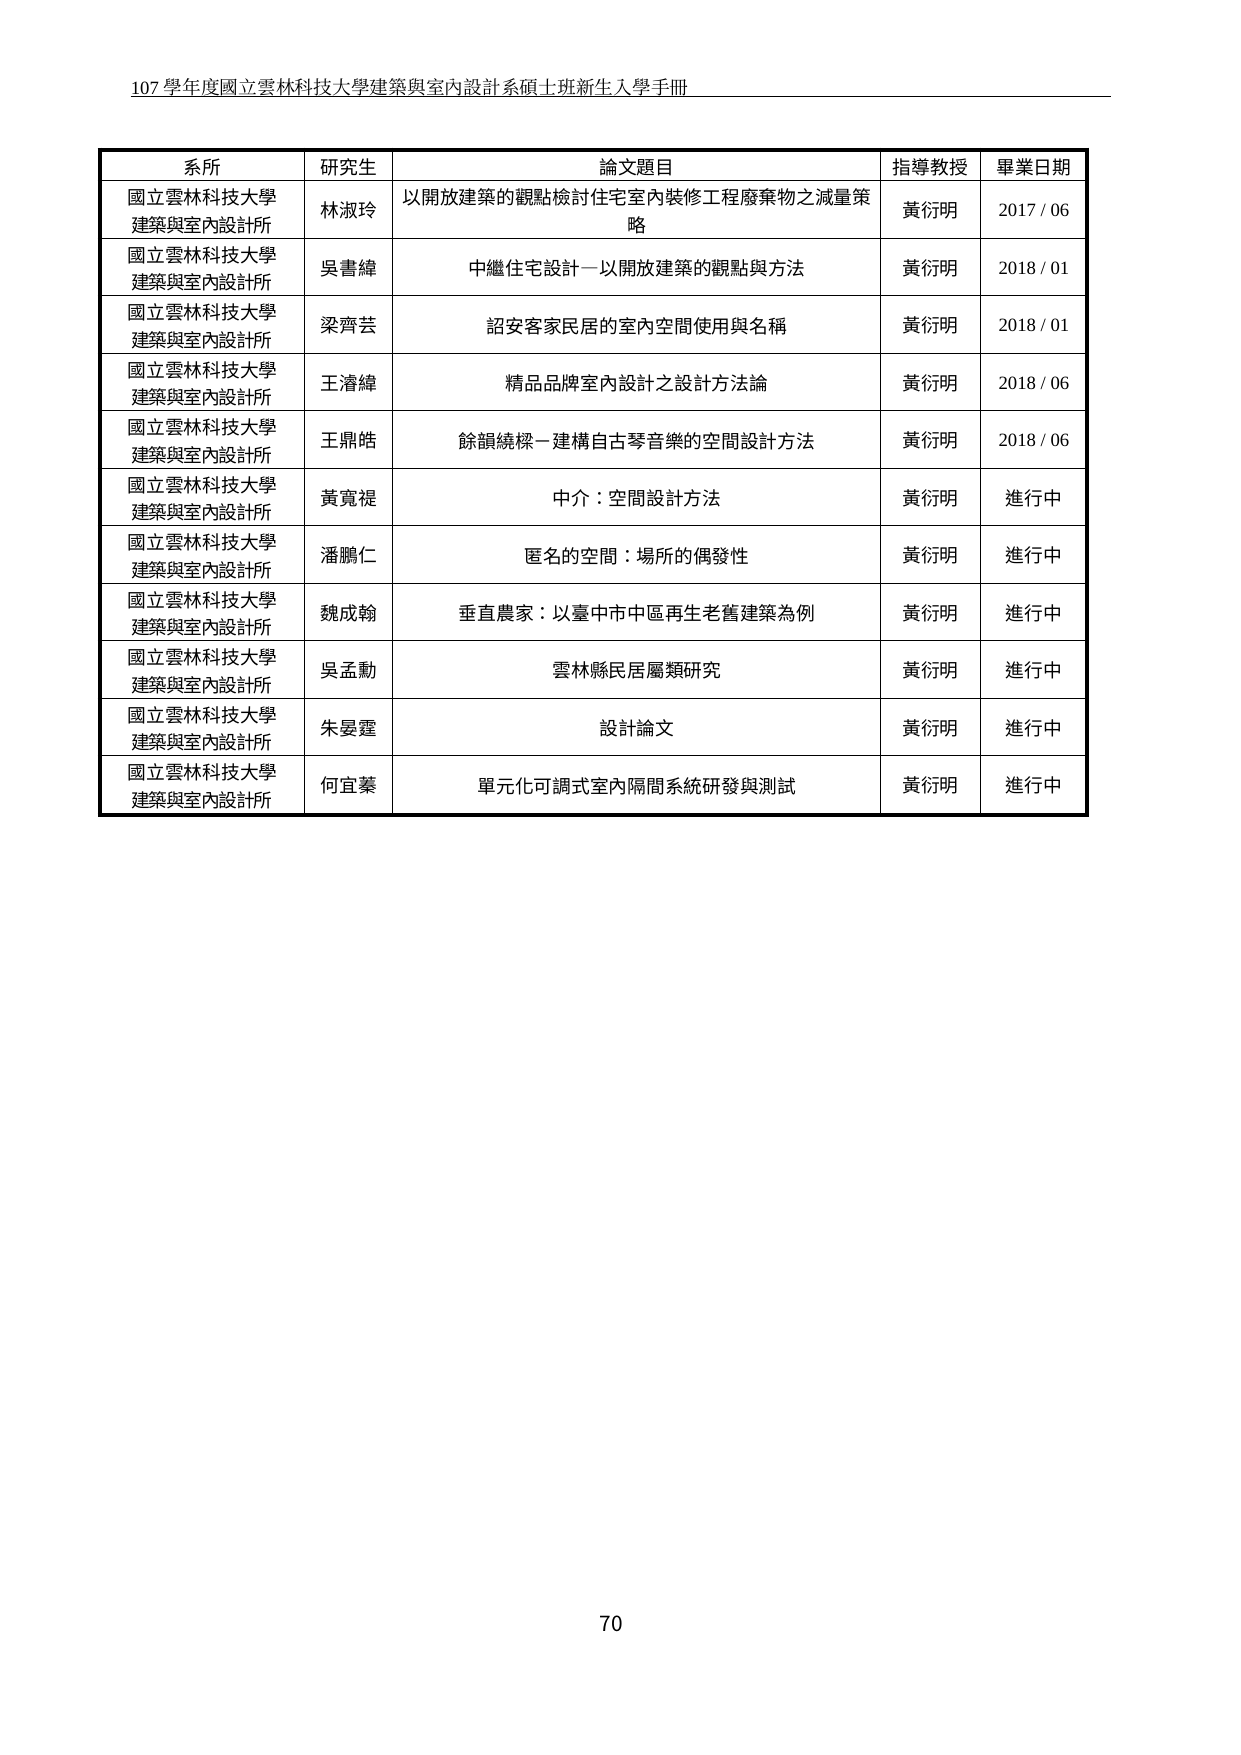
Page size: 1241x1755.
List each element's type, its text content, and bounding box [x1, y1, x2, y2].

table_cell 潘鵬仁 [305, 526, 392, 582]
table_cell 國立雲林科技大學 建築與室內設計所 [102, 756, 304, 812]
table_cell 單元化可調式室內隔間系統研發與測試 [393, 756, 880, 812]
table_cell 黃衍明 [881, 756, 980, 812]
table_cell 國立雲林科技大學 建築與室內設計所 [102, 641, 304, 697]
table_cell 餘韻繞樑－建構自古琴音樂的空間設計方法 [393, 411, 880, 467]
table_cell 設計論文 [393, 699, 880, 755]
table_cell 精品品牌室內設計之設計方法論 [393, 354, 880, 410]
table_cell 國立雲林科技大學 建築與室內設計所 [102, 239, 304, 295]
table_header 研究生 [305, 152, 392, 180]
table_cell 雲林縣民居屬類研究 [393, 641, 880, 697]
table_cell 黃衍明 [881, 584, 980, 640]
table_cell 林淑玲 [305, 181, 392, 237]
table_header 指導教授 [881, 152, 980, 180]
table_cell 國立雲林科技大學 建築與室內設計所 [102, 296, 304, 352]
table_cell 以開放建築的觀點檢討住宅室內裝修工程廢棄物之減量策略 [393, 181, 880, 237]
table_cell 國立雲林科技大學 建築與室內設計所 [102, 526, 304, 582]
table_cell 朱晏霆 [305, 699, 392, 755]
table_cell 2018 / 01 [981, 296, 1085, 352]
table_cell 2017 / 06 [981, 181, 1085, 237]
table_cell 國立雲林科技大學 建築與室內設計所 [102, 584, 304, 640]
table_cell 黃衍明 [881, 181, 980, 237]
table_cell 詔安客家民居的室內空間使用與名稱 [393, 296, 880, 352]
table_cell 2018 / 06 [981, 411, 1085, 467]
table_cell 國立雲林科技大學 建築與室內設計所 [102, 411, 304, 467]
table_cell 黃衍明 [881, 239, 980, 295]
table_cell 進行中 [981, 584, 1085, 640]
table_cell 梁齊芸 [305, 296, 392, 352]
table_cell 匿名的空間：場所的偶發性 [393, 526, 880, 582]
table_cell 黃衍明 [881, 469, 980, 525]
table_cell 國立雲林科技大學 建築與室內設計所 [102, 354, 304, 410]
table_cell 進行中 [981, 699, 1085, 755]
table_cell 何宜蓁 [305, 756, 392, 812]
table_cell 進行中 [981, 641, 1085, 697]
table_cell 進行中 [981, 756, 1085, 812]
table_cell 黃衍明 [881, 526, 980, 582]
table_cell 中繼住宅設計—以開放建築的觀點與方法 [393, 239, 880, 295]
table_header 畢業日期 [981, 152, 1085, 180]
table_cell 黃衍明 [881, 641, 980, 697]
table_cell 黃衍明 [881, 411, 980, 467]
table_cell 黃寬禔 [305, 469, 392, 525]
table_cell 國立雲林科技大學 建築與室內設計所 [102, 469, 304, 525]
table_cell 進行中 [981, 469, 1085, 525]
table_cell 王鼎皓 [305, 411, 392, 467]
table_cell 國立雲林科技大學 建築與室內設計所 [102, 181, 304, 237]
table_cell 吳孟勳 [305, 641, 392, 697]
table_cell 黃衍明 [881, 699, 980, 755]
table_cell 國立雲林科技大學 建築與室內設計所 [102, 699, 304, 755]
table_header 系所 [102, 152, 304, 180]
table_cell 垂直農家：以臺中市中區再生老舊建築為例 [393, 584, 880, 640]
table_cell 王濬緯 [305, 354, 392, 410]
table_cell 吳書緯 [305, 239, 392, 295]
table_cell 進行中 [981, 526, 1085, 582]
table_cell 2018 / 06 [981, 354, 1085, 410]
table_cell 黃衍明 [881, 296, 980, 352]
table_header 論文題目 [393, 152, 880, 180]
table_cell 2018 / 01 [981, 239, 1085, 295]
table_cell 黃衍明 [881, 354, 980, 410]
table_cell 魏成翰 [305, 584, 392, 640]
table_cell 中介：空間設計方法 [393, 469, 880, 525]
